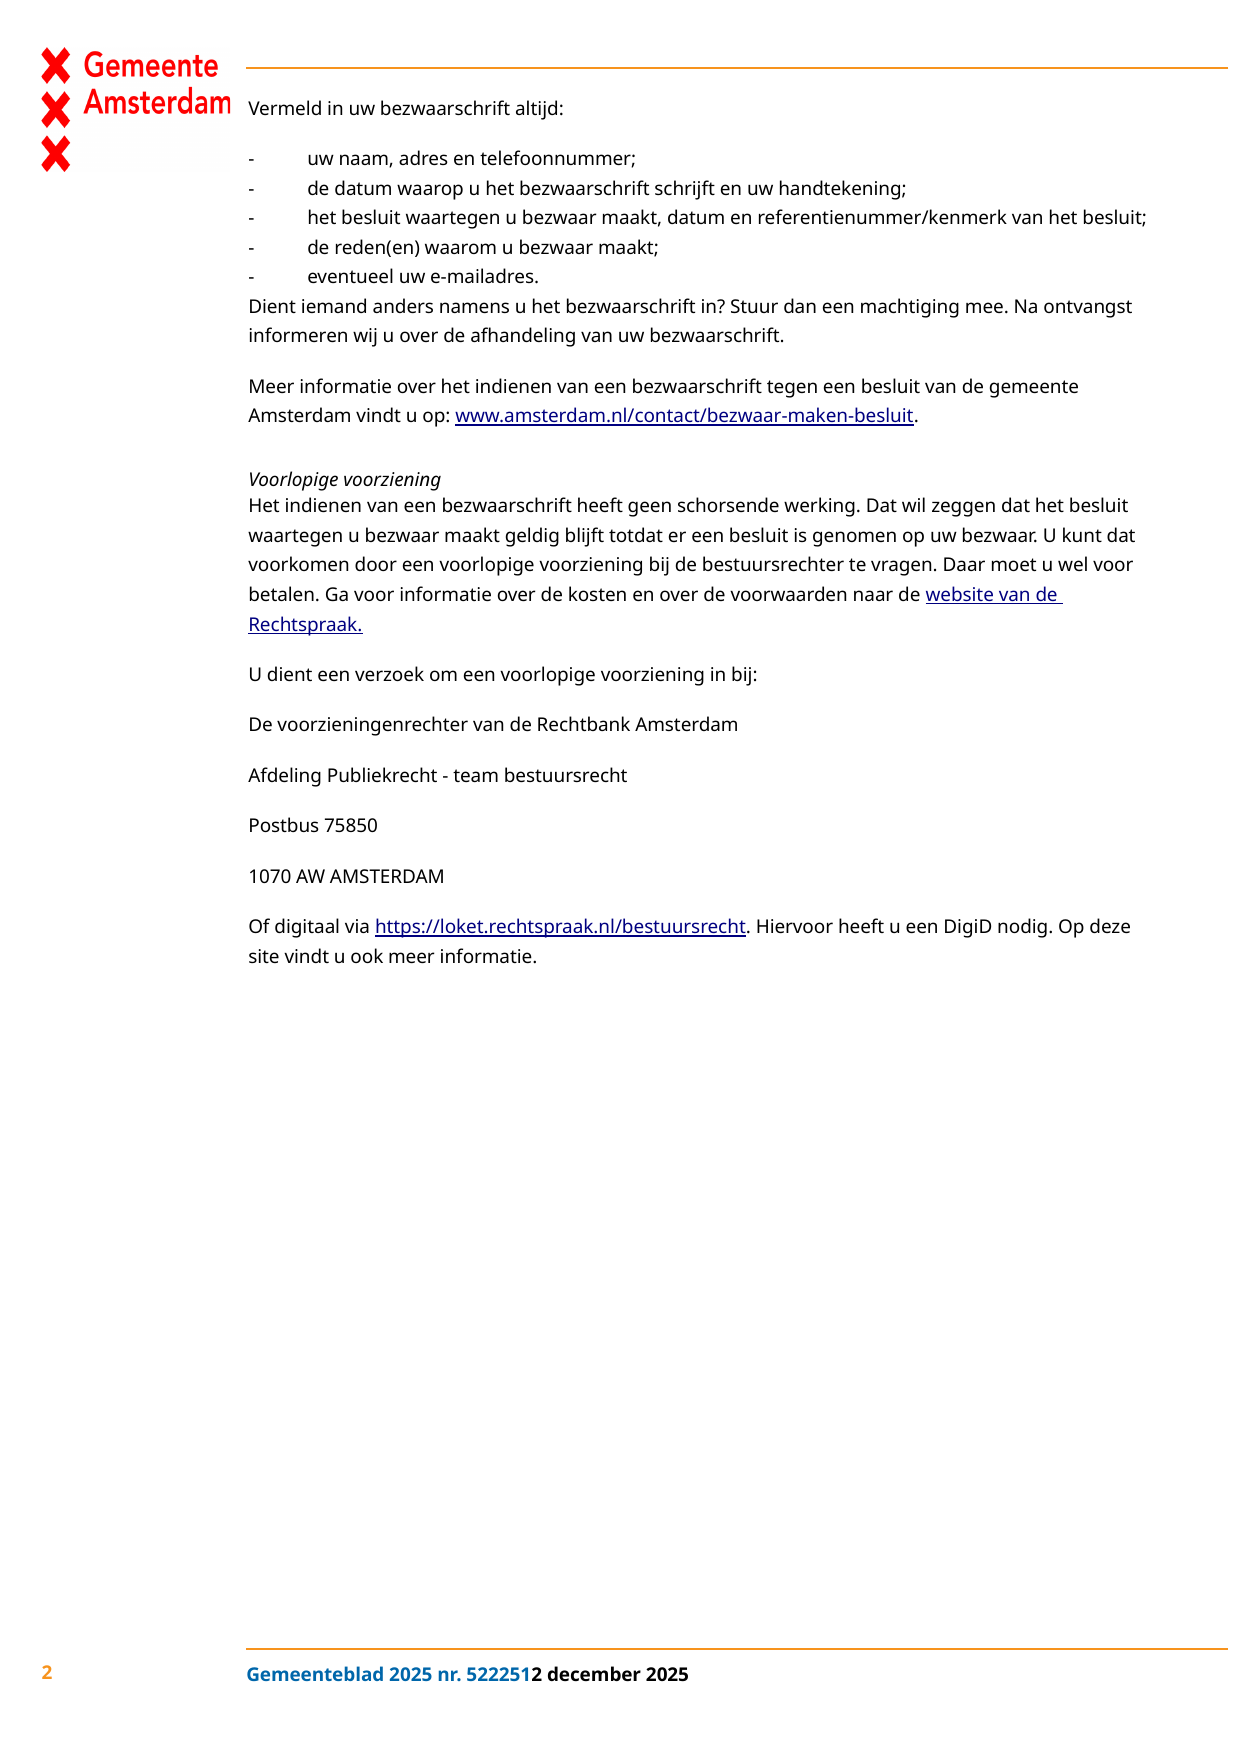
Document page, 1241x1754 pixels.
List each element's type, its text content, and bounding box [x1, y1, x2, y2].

text Meer informatie over het indienen van een bezwaarschrift tegen een besluit van de gemeente Amsterdam vindt u op: www.amsterdam.nl/contact/bezwaar-maken-besluit. [248, 373, 1152, 428]
picture [41, 47, 231, 172]
list het besluit waartegen u bezwaar maakt, datum en referentienummer/kenmerk van het besluit; [248, 204, 1152, 230]
text Dient iemand anders namens u het bezwaarschrift in? Stuur dan een machtiging mee. Na ontvangst informeren wij u over de afhandeling van uw bezwaarschrift. [248, 293, 1152, 348]
text 1070 AW AMSTERDAM [248, 863, 1152, 888]
text Postbus 75850 [248, 812, 1152, 838]
text Het indienen van een bezwaarschrift heeft geen schorsende werking. Dat wil zeggen dat het besluit waartegen u bezwaar maakt geldig blijft totdat er een besluit is genomen op uw bezwaar. U kunt dat voorkomen door een voorlopige voorziening bij de bestuursrechter te vragen. Daar moet u wel voor betalen. Ga voor informatie over de kosten en over de voorwaarden naar de website van de Rechtspraak. [248, 492, 1152, 636]
text Voorlopige voorziening [248, 467, 1152, 492]
text Vermeld in uw bezwaarschrift altijd: [248, 95, 1152, 121]
text Of digitaal via https://loket.rechtspraak.nl/bestuursrecht. Hiervoor heeft u een DigiD nodig. Op deze site vindt u ook meer informatie. [248, 913, 1152, 968]
list eventueel uw e-mailadres. [248, 263, 1152, 289]
text U dient een verzoek om een voorlopige voorziening in bij: [248, 661, 1152, 687]
list de reden(en) waarom u bezwaar maakt; [248, 234, 1152, 260]
list de datum waarop u het bezwaarschrift schrijft en uw handtekening; [248, 175, 1152, 201]
text Afdeling Publiekrecht - team bestuursrecht [248, 762, 1152, 788]
list uw naam, adres en telefoonnummer; [248, 145, 1152, 171]
text De voorzieningenrechter van de Rechtbank Amsterdam [248, 712, 1152, 737]
